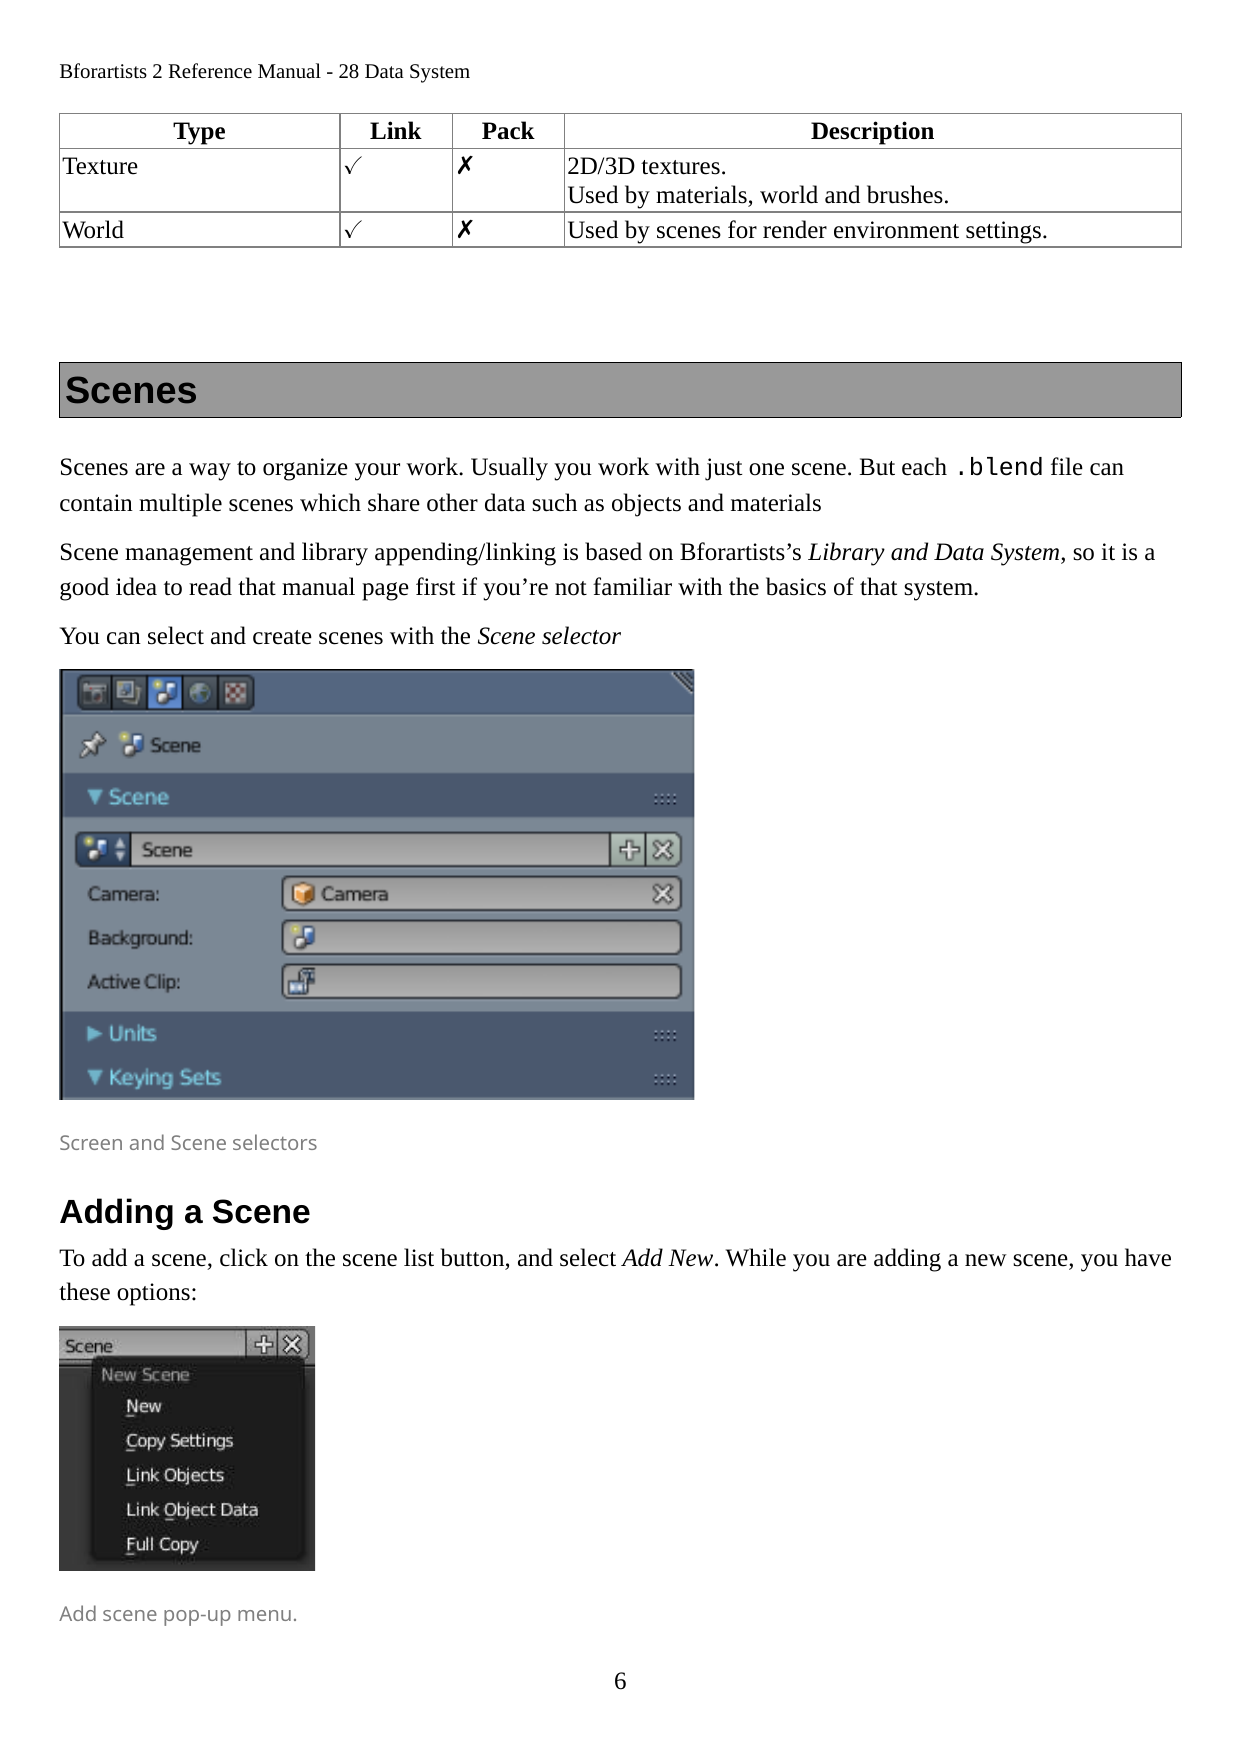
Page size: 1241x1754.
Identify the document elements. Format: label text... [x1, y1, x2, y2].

text Screen and Scene selectors [59, 1125, 1181, 1156]
table_cell 2D/3D textures. Used by materials, world and brushes. [565, 149, 1181, 211]
table_header Link [341, 114, 452, 148]
table_header Scenes [60, 363, 1181, 417]
picture [59, 669, 695, 1100]
table_header Description [565, 114, 1181, 148]
text To add a scene, click on the scene list button, and select Add New. While you are adding a new scene, you have these options: [59, 1243, 1181, 1306]
table_cell ✓ [341, 149, 452, 211]
table_cell Used by scenes for render environment settings. [565, 213, 1181, 246]
subtitle Adding a Scene [59, 1192, 1181, 1230]
table_cell ✗ [453, 149, 564, 211]
picture [59, 1326, 316, 1571]
table_cell ✓ [341, 213, 452, 246]
text Scenes are a way to organize your work. Usually you work with just one scene. But each .blend file can contain multiple scenes which share other data such as objects and materials [59, 452, 1181, 517]
text You can select and create scenes with the Scene selector [59, 621, 1181, 649]
table_cell World [60, 213, 339, 246]
text Scene management and library appending/linking is based on Bforartists’s Library and Data System, so it is a good idea to read that manual page first if you’re not familiar with the basics of that system. [59, 537, 1181, 600]
text Add scene pop-up menu. [59, 1596, 1181, 1627]
table_header Type [60, 114, 339, 148]
table_cell ✗ [453, 213, 564, 246]
table_cell Texture [60, 149, 339, 211]
table_header Pack [453, 114, 564, 148]
